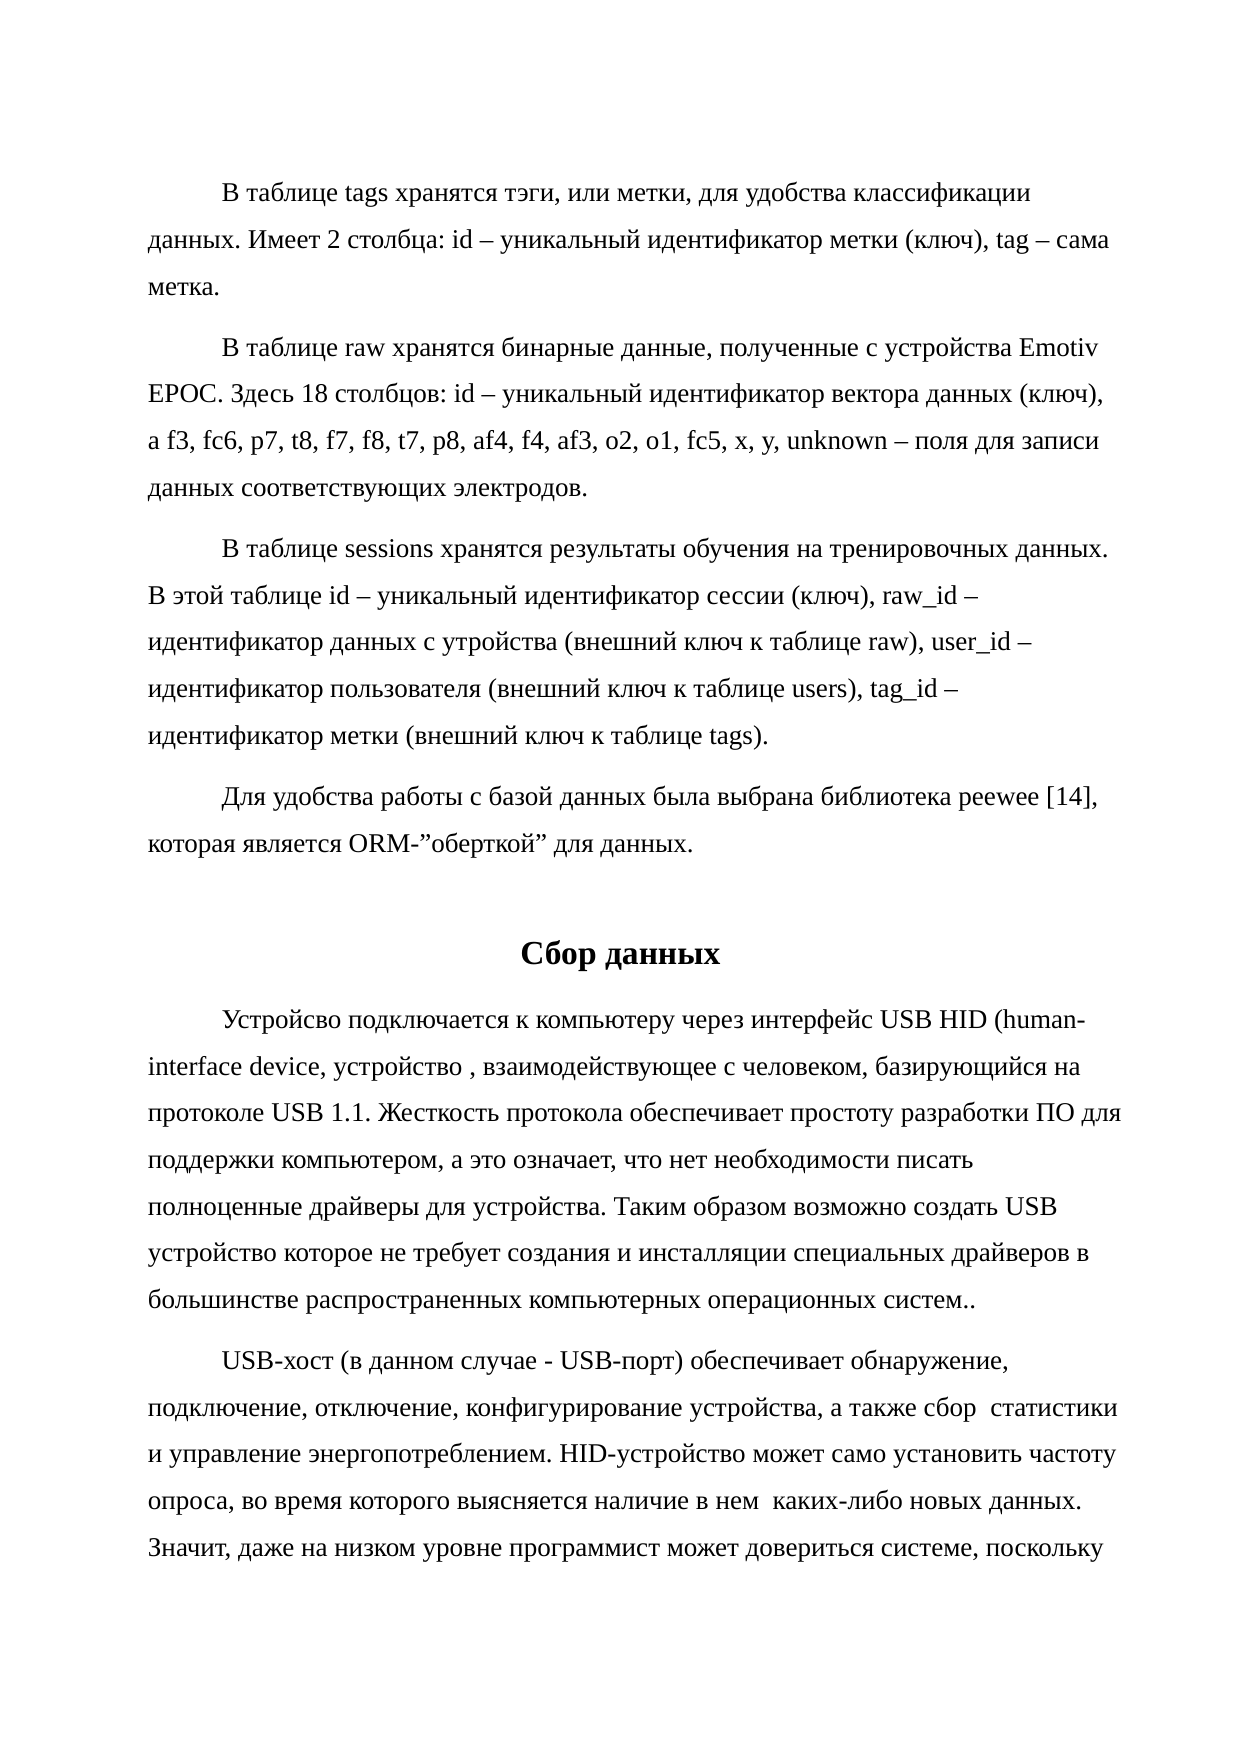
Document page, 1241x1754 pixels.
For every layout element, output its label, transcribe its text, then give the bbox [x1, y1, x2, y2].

text В таблице raw хранятся бинарные данные, полученные с устройства Emotiv EPOC. Здесь 18 столбцов: id – уникальный идентификатор вектора данных (ключ), а f3, fc6, p7, t8, f7, f8, t7, p8, af4, f4, af3, o2, o1, fc5, x, y, unknown – поля для записи данных соответствующих электродов. [148, 331, 1122, 502]
text В таблице tags хранятся тэги, или метки, для удобства классификации данных. Имеет 2 столбца: id – уникальный идентификатор метки (ключ), tag – сама метка. [148, 176, 1122, 301]
text Устройсво подключается к компьютеру через интерфейс USB HID (human-interface device, устройство , взаимодействующее с человеком, базирующийся на протоколе USB 1.1. Жесткость протокола обеспечивает простоту разработки ПО для поддержки компьютером, а это означает, что нет необходимости писать полноценные драйверы для устройства. Таким образом возможно создать USB устройство которое не требует создания и инсталляции специальных драйверов в большинстве распространенных компьютерных операционных систем.. [148, 1003, 1122, 1314]
text Для удобства работы с базой данных была выбрана библиотека peewee [14], которая является ORM-”оберткой” для данных. [148, 780, 1122, 858]
text В таблице sessions хранятся результаты обучения на тренировочных данных. В этой таблице id – уникальный идентификатор сессии (ключ), raw_id – идентификатор данных с утройства (внешний ключ к таблице raw), user_id – идентификатор пользователя (внешний ключ к таблице users), tag_id – идентификатор метки (внешний ключ к таблице tags). [148, 532, 1122, 750]
subtitle Сбор данных [118, 933, 1122, 972]
text USB-хост (в данном случае - USB-порт) обеспечивает обнаружение, подключение, отключение, конфигурирование устройства, а также сбор статистики и управление энергопотреблением. HID-устройство может само установить частоту опроса, во время которого выясняется наличие в нем каких-либо новых данных. Значит, даже на низком уровне программист может довериться системе, поскольку [148, 1344, 1122, 1562]
